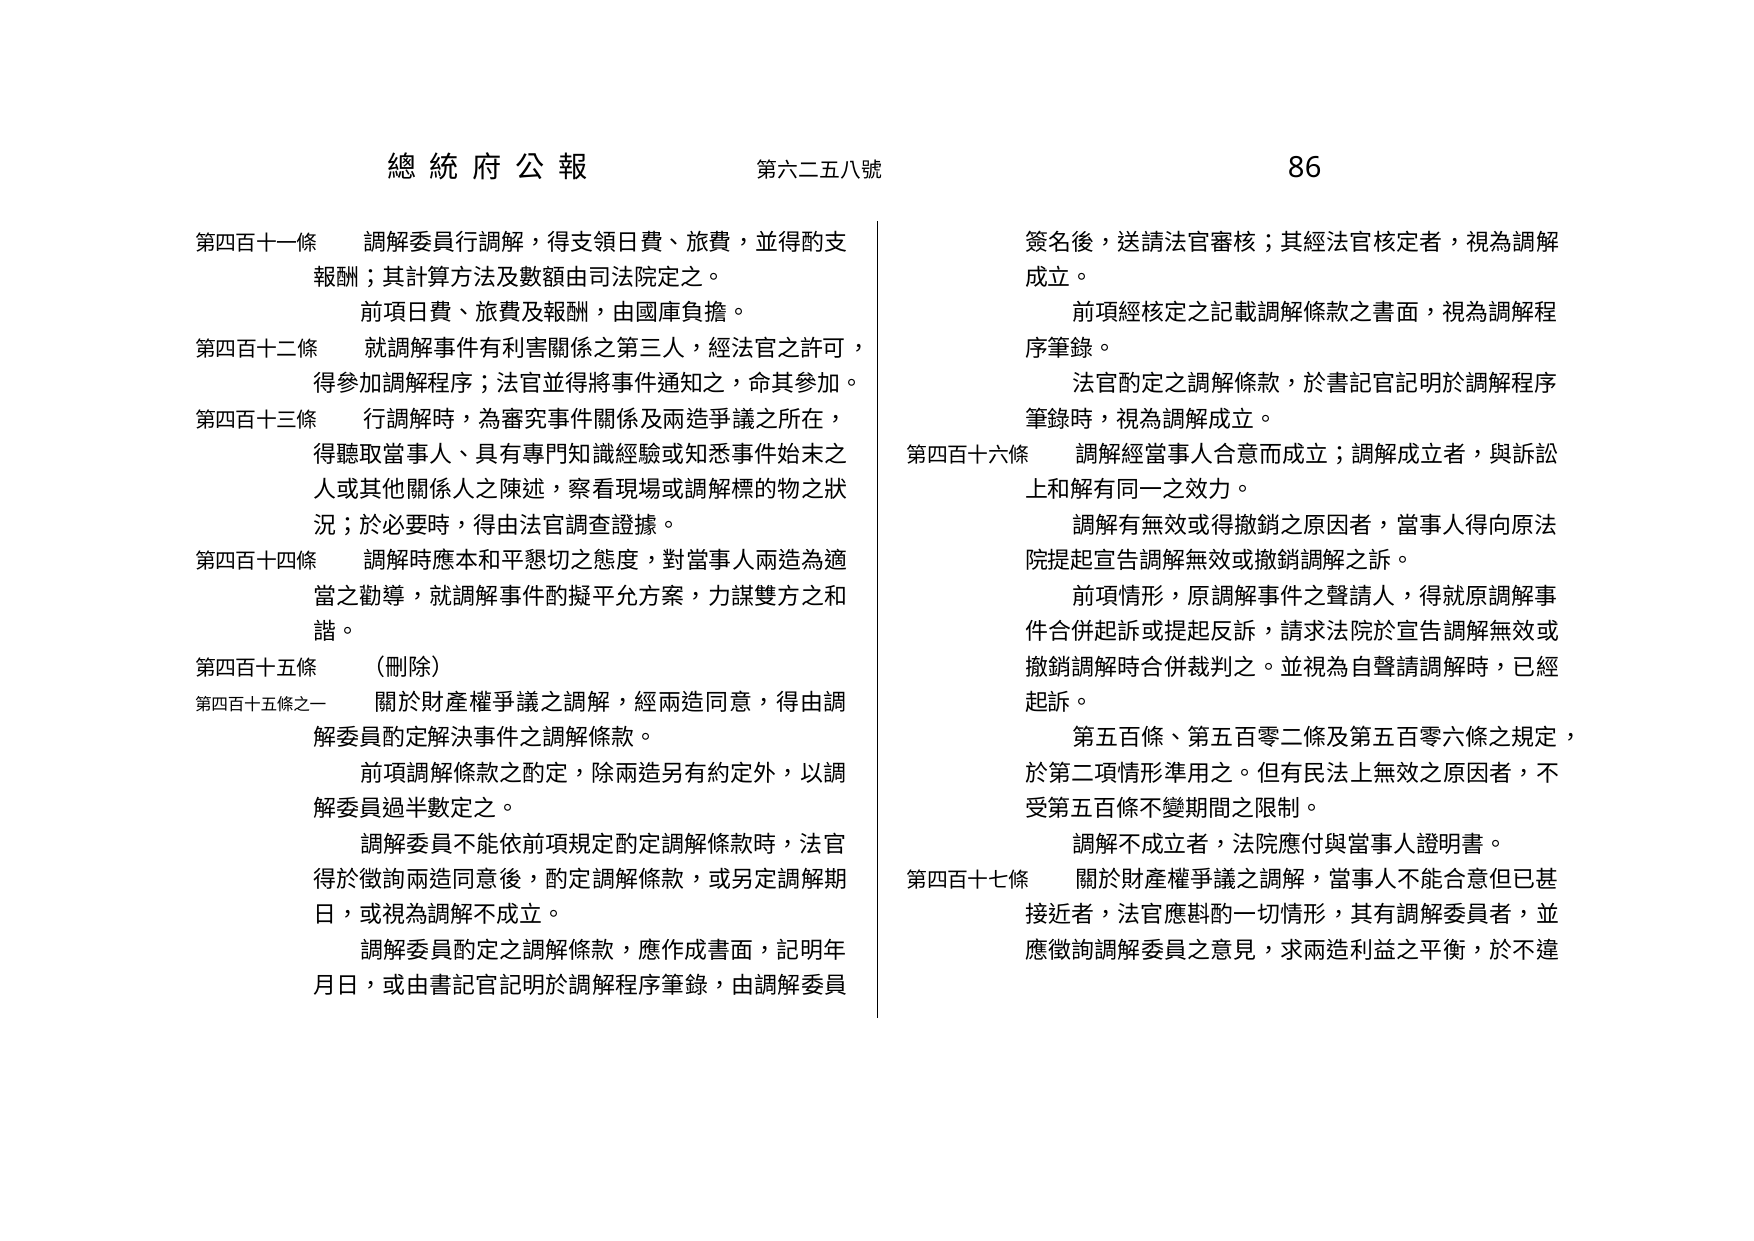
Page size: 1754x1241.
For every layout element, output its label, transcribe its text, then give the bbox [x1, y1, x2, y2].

text 法官酌定之調解條款，於書記官記明於調解程序筆錄時，視為調解成立。 [1025, 363, 1559, 434]
text 第四百十七條 關於財產權爭議之調解，當事人不能合意但已甚接近者，法官應斟酌一切情形，其有調解委員者，並應徵詢調解委員之意見，求兩造利益之平衡，於不違 [907, 859, 1559, 965]
text 第四百十三條 行調解時，為審究事件關係及兩造爭議之所在，得聽取當事人、具有專門知識經驗或知悉事件始末之人或其他關係人之陳述，察看現場或調解標的物之狀況；於必要時，得由法官調查證據。 [195, 399, 847, 540]
text 第四百十五條之一 關於財產權爭議之調解，經兩造同意，得由調解委員酌定解決事件之調解條款。 [195, 682, 847, 753]
text 第四百十一條 調解委員行調解，得支領日費、旅費，並得酌支報酬；其計算方法及數額由司法院定之。 [195, 222, 847, 292]
text 第五百條、第五百零二條及第五百零六條之規定，於第二項情形準用之。但有民法上無效之原因者，不受第五百條不變期間之限制。 [1025, 717, 1559, 824]
text 調解委員酌定之調解條款，應作成書面，記明年月日，或由書記官記明於調解程序筆錄，由調解委員 [313, 930, 847, 1001]
text 第四百十四條 調解時應本和平懇切之態度，對當事人兩造為適當之勸導，就調解事件酌擬平允方案，力謀雙方之和諧。 [195, 540, 847, 647]
text 調解有無效或得撤銷之原因者，當事人得向原法院提起宣告調解無效或撤銷調解之訴。 [1025, 505, 1559, 576]
text 簽名後，送請法官審核；其經法官核定者，視為調解成立。 [1025, 222, 1559, 292]
text 前項情形，原調解事件之聲請人，得就原調解事件合併起訴或提起反訴，請求法院於宣告調解無效或撤銷調解時合併裁判之。並視為自聲請調解時，已經起訴。 [1025, 576, 1559, 717]
text 調解不成立者，法院應付與當事人證明書。 [1025, 824, 1559, 859]
text 前項日費、旅費及報酬，由國庫負擔。 [313, 292, 847, 328]
text 第四百十二條 就調解事件有利害關係之第三人，經法官之許可，得參加調解程序；法官並得將事件通知之，命其參加。 [195, 328, 847, 399]
text 前項調解條款之酌定，除兩造另有約定外，以調解委員過半數定之。 [313, 753, 847, 824]
text 前項經核定之記載調解條款之書面，視為調解程序筆錄。 [1025, 292, 1559, 363]
text 第四百十五條 （刪除） [195, 647, 847, 682]
text 第四百十六條 調解經當事人合意而成立；調解成立者，與訴訟上和解有同一之效力。 [907, 434, 1559, 505]
text 調解委員不能依前項規定酌定調解條款時，法官得於徵詢兩造同意後，酌定調解條款，或另定調解期日，或視為調解不成立。 [313, 824, 847, 930]
